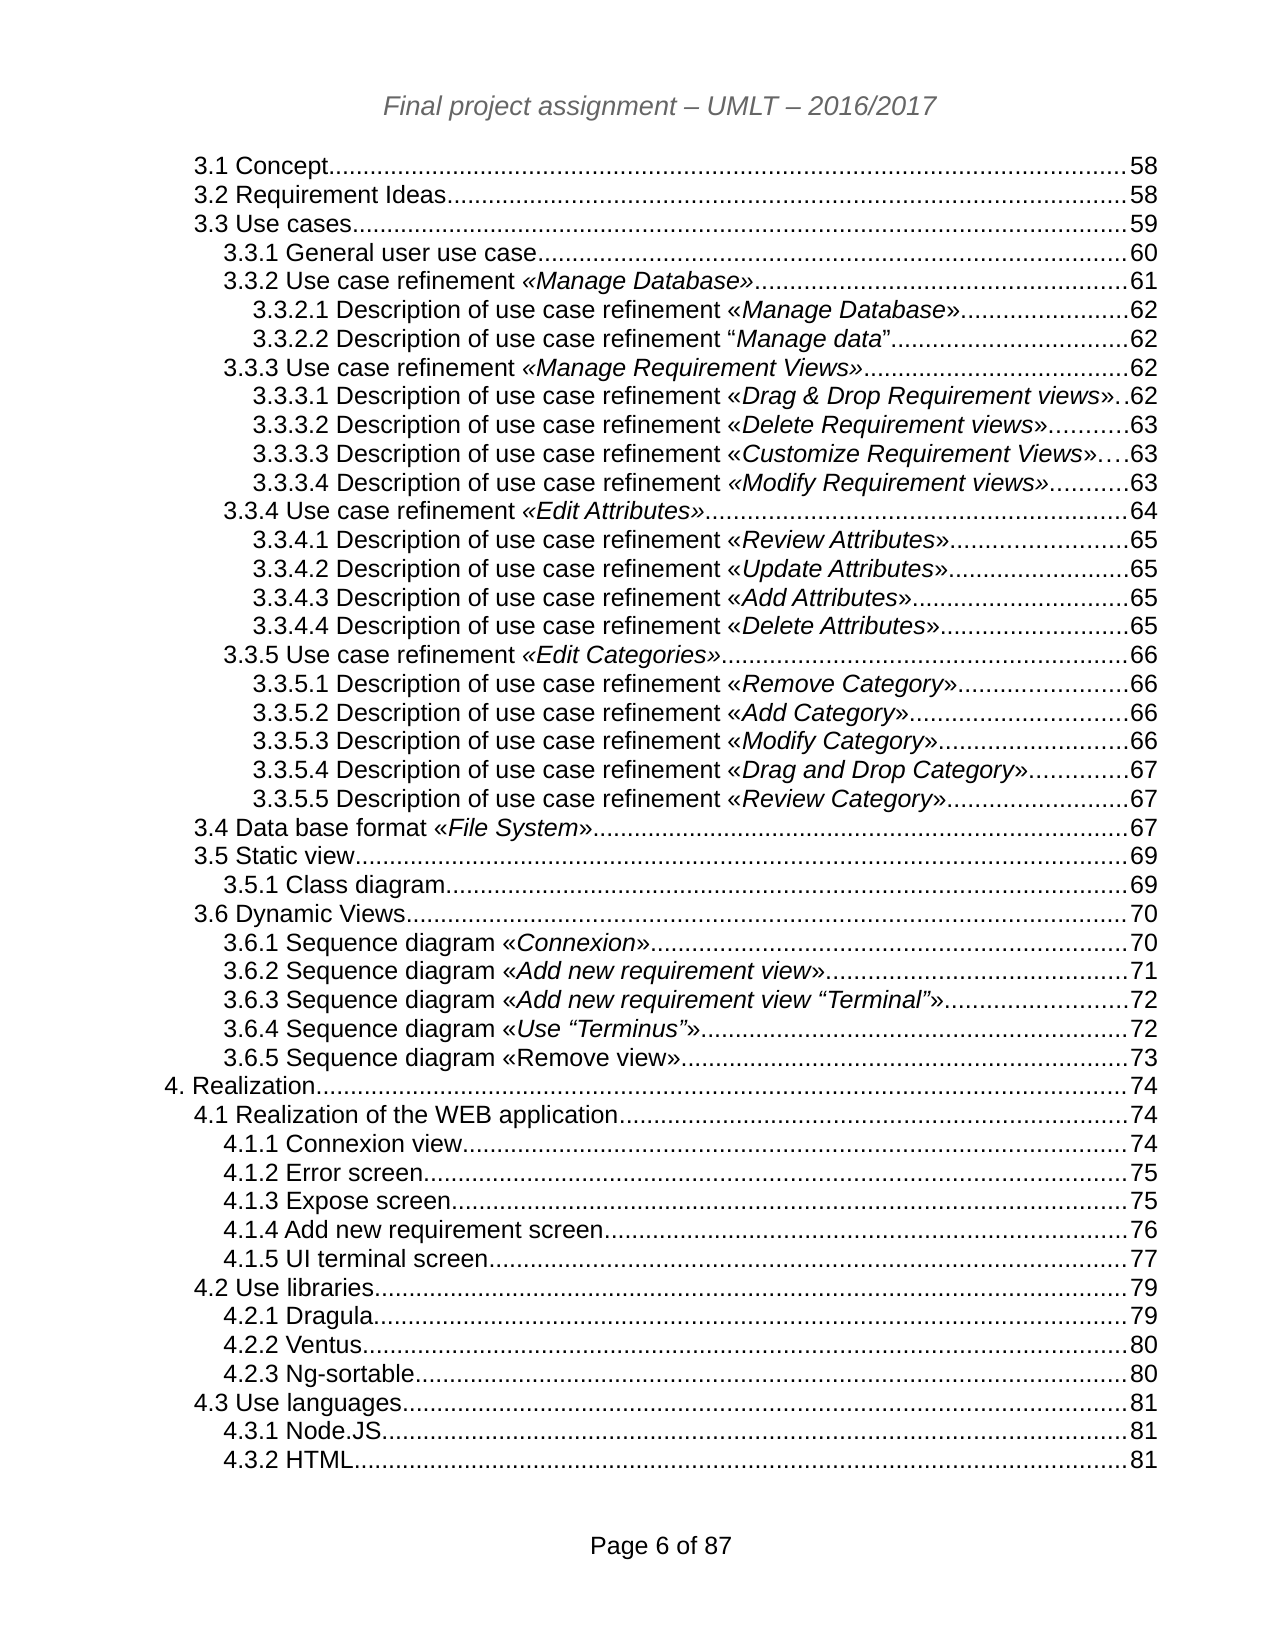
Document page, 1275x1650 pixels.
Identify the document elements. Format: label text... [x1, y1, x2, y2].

text 3.3.3.4 Description of use case refinement «Modify Requirement views» 63 [252, 467, 1158, 496]
text 4.1.5 UI terminal screen 77 [223, 1244, 1158, 1272]
text 3.3 Use cases 59 [193, 209, 1158, 237]
text 4.3.1 Node.JS 81 [223, 1416, 1158, 1445]
text 4.3 Use languages 81 [193, 1387, 1158, 1416]
text 3.3.3.3 Description of use case refinement «Customize Requirement Views» 63 [252, 439, 1158, 467]
text 3.4 Data base format «File System» 67 [193, 812, 1158, 841]
text 4. Realization 74 [164, 1071, 1158, 1100]
text 3.3.4.3 Description of use case refinement «Add Attributes» 65 [252, 582, 1158, 611]
text 3.1 Concept 58 [193, 151, 1158, 180]
text 4.2.1 Dragula 79 [223, 1301, 1158, 1330]
text 4.3.2 HTML 81 [223, 1445, 1158, 1474]
text 4.2 Use libraries 79 [193, 1272, 1158, 1301]
text 3.5 Static view 69 [193, 841, 1158, 870]
text 3.3.1 General user use case 60 [223, 237, 1158, 266]
text 4.1.3 Expose screen 75 [223, 1186, 1158, 1215]
text 4.2.2 Ventus 80 [223, 1330, 1158, 1359]
text 3.6.4 Sequence diagram «Use “Terminus”» 72 [223, 1014, 1158, 1042]
text 3.6.2 Sequence diagram «Add new requirement view» 71 [223, 956, 1158, 985]
text 3.3.5.1 Description of use case refinement «Remove Category» 66 [252, 669, 1158, 697]
text 4.1.2 Error screen 75 [223, 1157, 1158, 1186]
text 3.3.5.4 Description of use case refinement «Drag and Drop Category» 67 [252, 755, 1158, 784]
text 3.3.2.1 Description of use case refinement «Manage Database» 62 [252, 295, 1158, 324]
text 3.3.5.3 Description of use case refinement «Modify Category» 66 [252, 726, 1158, 755]
text 3.3.5.2 Description of use case refinement «Add Category» 66 [252, 697, 1158, 726]
text 3.6.5 Sequence diagram «Remove view» 73 [223, 1042, 1158, 1071]
text 3.2 Requirement Ideas 58 [193, 180, 1158, 209]
text 3.3.4.2 Description of use case refinement «Update Attributes» 65 [252, 554, 1158, 582]
text 3.6.1 Sequence diagram «Connexion» 70 [223, 927, 1158, 956]
text 4.1.1 Connexion view 74 [223, 1129, 1158, 1157]
text 3.5.1 Class diagram 69 [223, 870, 1158, 899]
text 3.3.5 Use case refinement «Edit Categories» 66 [223, 640, 1158, 669]
text 4.2.3 Ng-sortable 80 [223, 1359, 1158, 1387]
text 3.3.4.4 Description of use case refinement «Delete Attributes» 65 [252, 611, 1158, 640]
text 3.3.3.1 Description of use case refinement «Drag & Drop Requirement views» 62 [252, 381, 1158, 410]
text 3.3.2.2 Description of use case refinement “Manage data” 62 [252, 324, 1158, 352]
text 3.6 Dynamic Views 70 [193, 899, 1158, 927]
text 3.3.3 Use case refinement «Manage Requirement Views» 62 [223, 352, 1158, 381]
text 3.6.3 Sequence diagram «Add new requirement view “Terminal”» 72 [223, 985, 1158, 1014]
text 4.1.4 Add new requirement screen 76 [223, 1215, 1158, 1244]
text 3.3.4 Use case refinement «Edit Attributes» 64 [223, 496, 1158, 525]
text 4.1 Realization of the WEB application 74 [193, 1100, 1158, 1129]
text 3.3.3.2 Description of use case refinement «Delete Requirement views» 63 [252, 410, 1158, 439]
text 3.3.5.5 Description of use case refinement «Review Category» 67 [252, 784, 1158, 812]
text 3.3.4.1 Description of use case refinement «Review Attributes» 65 [252, 525, 1158, 554]
text 3.3.2 Use case refinement «Manage Database» 61 [223, 266, 1158, 295]
